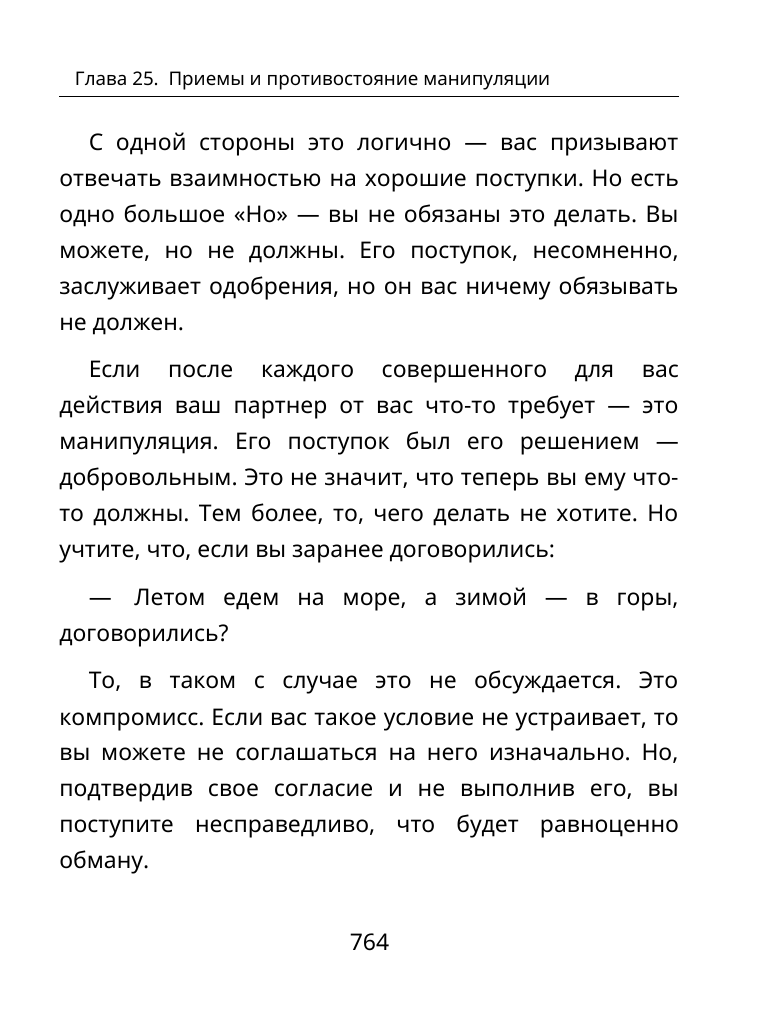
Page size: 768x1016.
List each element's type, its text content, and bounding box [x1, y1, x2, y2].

text То, в таком с случае это не обсуждается. Это компромисс. Если вас такое условие не устраивает, то вы можете не соглашаться на него изначально. Но, подтвердив свое согласие и не выполнив его, вы поступите несправедливо, что будет равноценно обману. [59, 664, 679, 875]
text Если после каждого совершенного для вас действия ваш партнер от вас что-то требует — это манипуляция. Его поступок был его решением — добровольным. Это не значит, что теперь вы ему что-то должны. Тем более, то, чего делать не хотите. Но учтите, что, если вы заранее договорились: [59, 353, 679, 564]
list Летом едем на море, а зимой — в горы, договорились? [59, 581, 679, 648]
text С одной стороны это логично — вас призывают отвечать взаимностью на хорошие поступки. Но есть одно большое «Но» — вы не обязаны это делать. Вы можете, но не должны. Его поступок, несомненно, заслуживает одобрения, но он вас ничему обязывать не должен. [59, 126, 679, 337]
